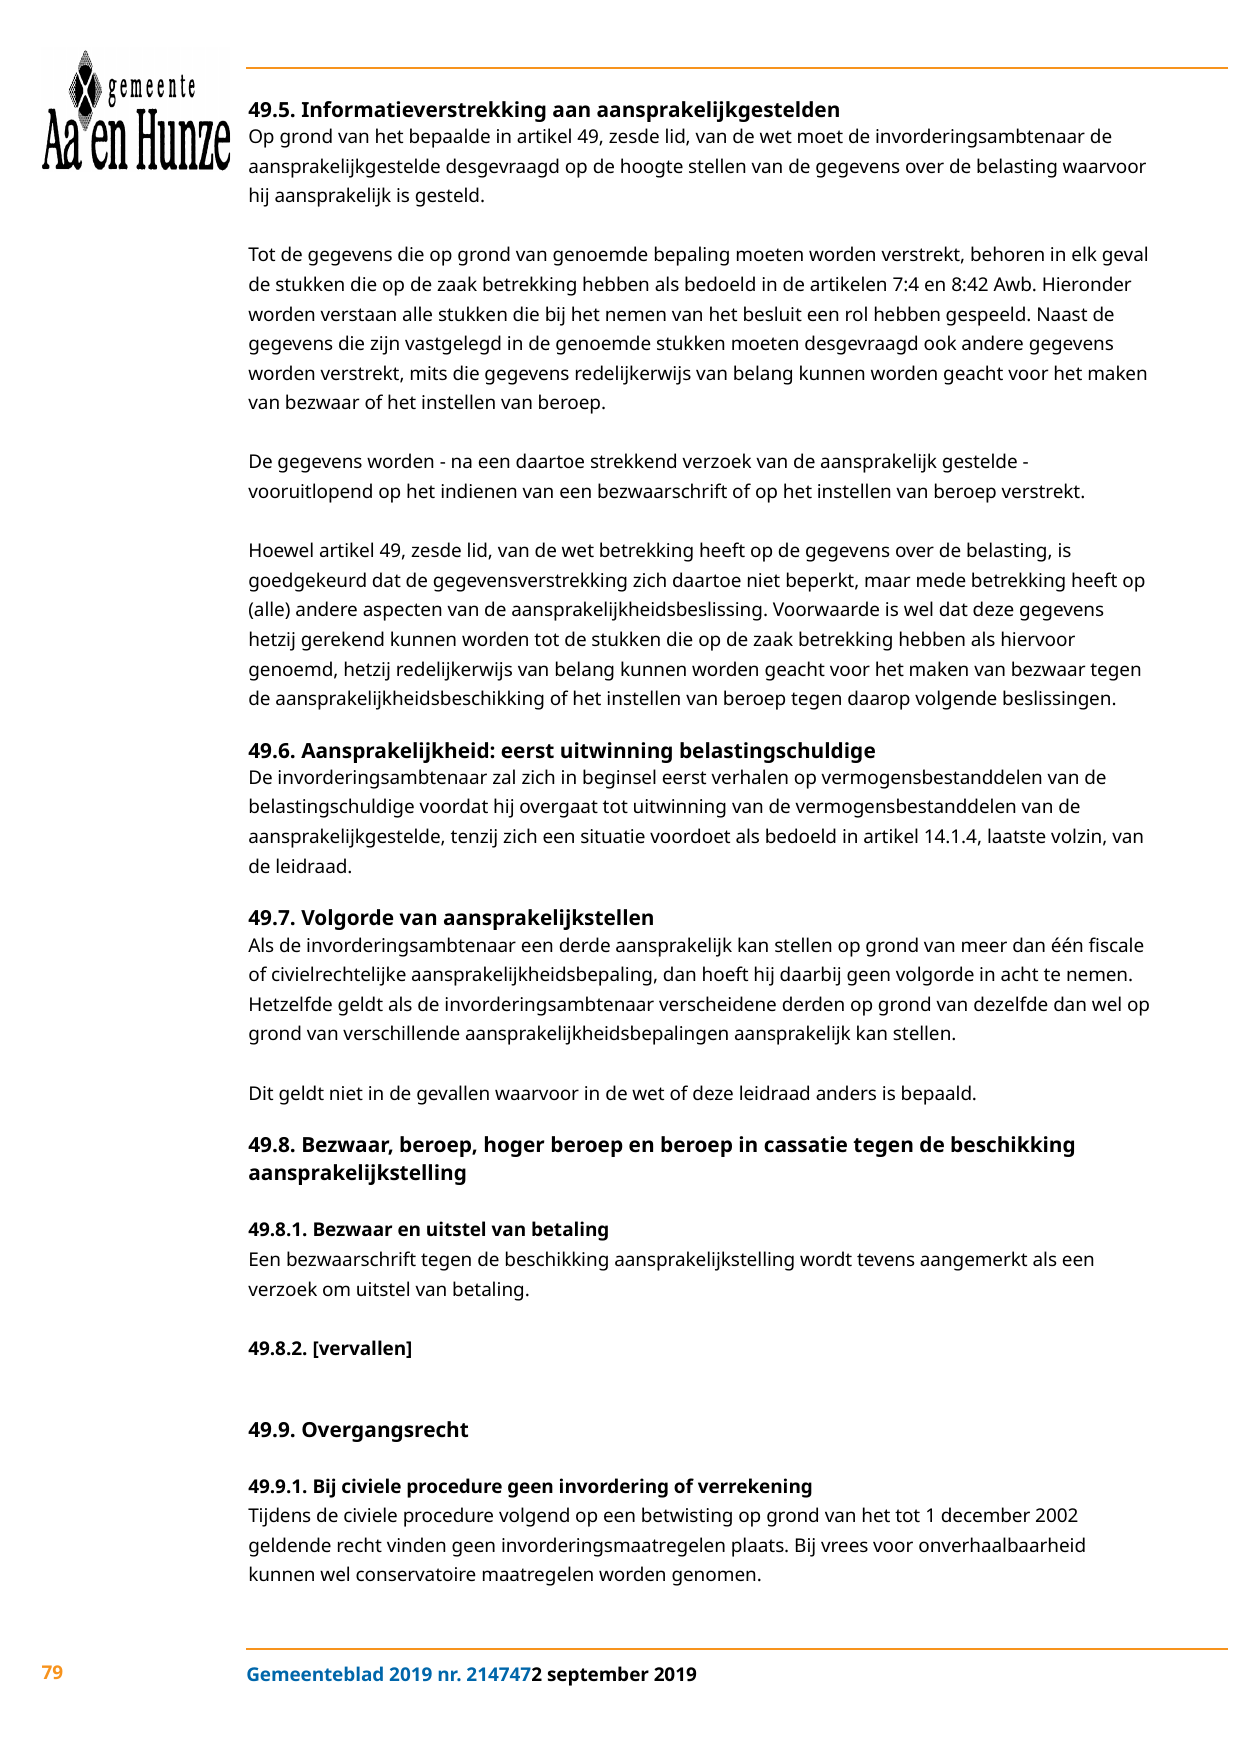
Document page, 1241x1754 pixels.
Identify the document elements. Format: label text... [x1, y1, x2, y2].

text Op grond van het bepaalde in artikel 49, zesde lid, van de wet moet de invorderingsambtenaar de aansprakelijkgestelde desgevraagd op de hoogte stellen van de gegevens over de belasting waarvoor hij aansprakelijk is gesteld. [248, 123, 1152, 208]
text De gegevens worden - na een daartoe strekkend verzoek van de aansprakelijk gestelde - vooruitlopend op het indienen van een bezwaarschrift of op het instellen van beroep verstrekt. [248, 449, 1152, 504]
text Dit geldt niet in de gevallen waarvoor in de wet of deze leidraad anders is bepaald. [248, 1080, 1152, 1105]
text 49.9.1. Bij civiele procedure geen invordering of verrekening [248, 1473, 1152, 1499]
text Hoewel artikel 49, zesde lid, van de wet betrekking heeft op de gegevens over de belasting, is goedgekeurd dat de gegevensverstrekking zich daartoe niet beperkt, maar mede betrekking heeft op (alle) andere aspecten van de aansprakelijkheidsbeslissing. Voorwaarde is wel dat deze gegevens hetzij gerekend kunnen worden tot de stukken die op de zaak betrekking hebben als hiervoor genoemd, hetzij redelijkerwijs van belang kunnen worden geacht voor het maken van bezwaar tegen de aansprakelijkheidsbeschikking of het instellen van beroep tegen daarop volgende beslissingen. [248, 537, 1152, 711]
text 49.8.2. [vervallen] [248, 1335, 1152, 1361]
text 49.8. Bezwaar, beroep, hoger beroep en beroep in cassatie tegen de beschikking aansprakelijkstelling [248, 1130, 1152, 1187]
text Tijdens de civiele procedure volgend op een betwisting op grond van het tot 1 december 2002 geldende recht vinden geen invorderingsmaatregelen plaats. Bij vrees voor onverhaalbaarheid kunnen wel conservatoire maatregelen worden genomen. [248, 1502, 1152, 1587]
text De invorderingsambtenaar zal zich in beginsel eerst verhalen op vermogensbestanddelen van de belastingschuldige voordat hij overgaat tot uitwinning van de vermogensbestanddelen van de aansprakelijkgestelde, tenzij zich een situatie voordoet als bedoeld in artikel 14.1.4, laatste volzin, van de leidraad. [248, 764, 1152, 879]
text 49.6. Aansprakelijkheid: eerst uitwinning belastingschuldige [248, 736, 1152, 764]
text 49.8.1. Bezwaar en uitstel van betaling [248, 1217, 1152, 1242]
text Als de invorderingsambtenaar een derde aansprakelijk kan stellen op grond van meer dan één fiscale of civielrechtelijke aansprakelijkheidsbepaling, dan hoeft hij daarbij geen volgorde in acht te nemen. Hetzelfde geldt als de invorderingsambtenaar verscheidene derden op grond van dezelfde dan wel op grond van verschillende aansprakelijkheidsbepalingen aansprakelijk kan stellen. [248, 932, 1152, 1046]
text Tot de gegevens die op grond van genoemde bepaling moeten worden verstrekt, behoren in elk geval de stukken die op de zaak betrekking hebben als bedoeld in de artikelen 7:4 en 8:42 Awb. Hieronder worden verstaan alle stukken die bij het nemen van het besluit een rol hebben gespeeld. Naast de gegevens die zijn vastgelegd in de genoemde stukken moeten desgevraagd ook andere gegevens worden verstrekt, mits die gegevens redelijkerwijs van belang kunnen worden geacht voor het maken van bezwaar of het instellen van beroep. [248, 242, 1152, 415]
text 49.9. Overgangsrecht [248, 1415, 1152, 1443]
picture [41, 47, 231, 172]
text 49.5. Informatieverstrekking aan aansprakelijkgestelden [248, 95, 1152, 123]
text 49.7. Volgorde van aansprakelijkstellen [248, 903, 1152, 932]
text Een bezwaarschrift tegen de beschikking aansprakelijkstelling wordt tevens aangemerkt als een verzoek om uitstel van betaling. [248, 1246, 1152, 1301]
